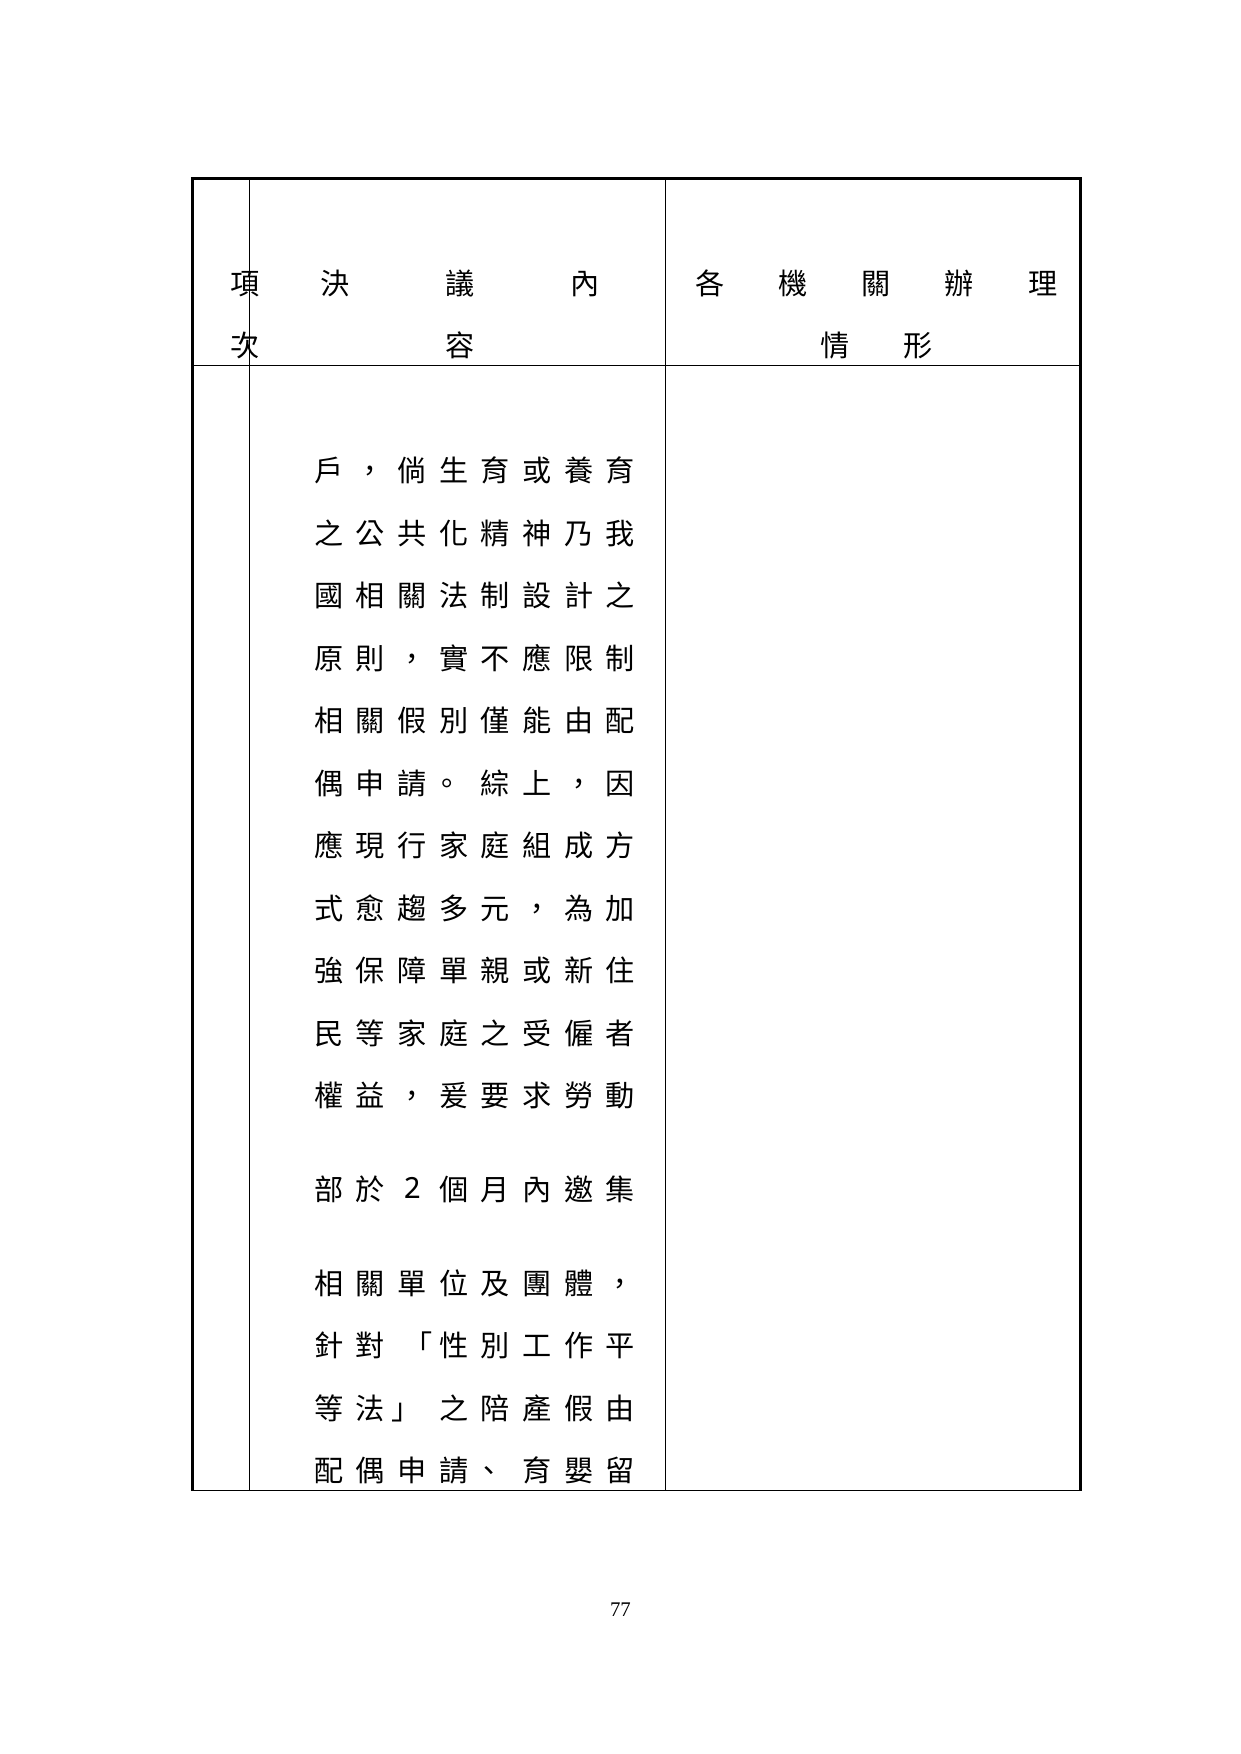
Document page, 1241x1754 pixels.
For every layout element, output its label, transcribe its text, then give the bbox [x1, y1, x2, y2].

table_header 決 議 內 容 [250, 180, 665, 365]
table_cell 戶，倘生育或養育之公共化精神乃我國相關法制設計之原則，實不應限制相關假別僅能由配偶申請。綜上，因應現行家庭組成方式愈趨多元，為加強保障單親或新住民等家庭之受僱者權益，爰要求勞動部於2個月內邀集相關單位及團體，針對「性別工作平等法」之陪產假由配偶申請、育嬰留 [250, 366, 665, 1490]
table_header 各 機 關 辦 理 情 形 [666, 180, 1079, 365]
table_cell [666, 366, 1079, 1490]
table_header 項次 [194, 180, 249, 365]
table_cell [194, 366, 249, 1490]
